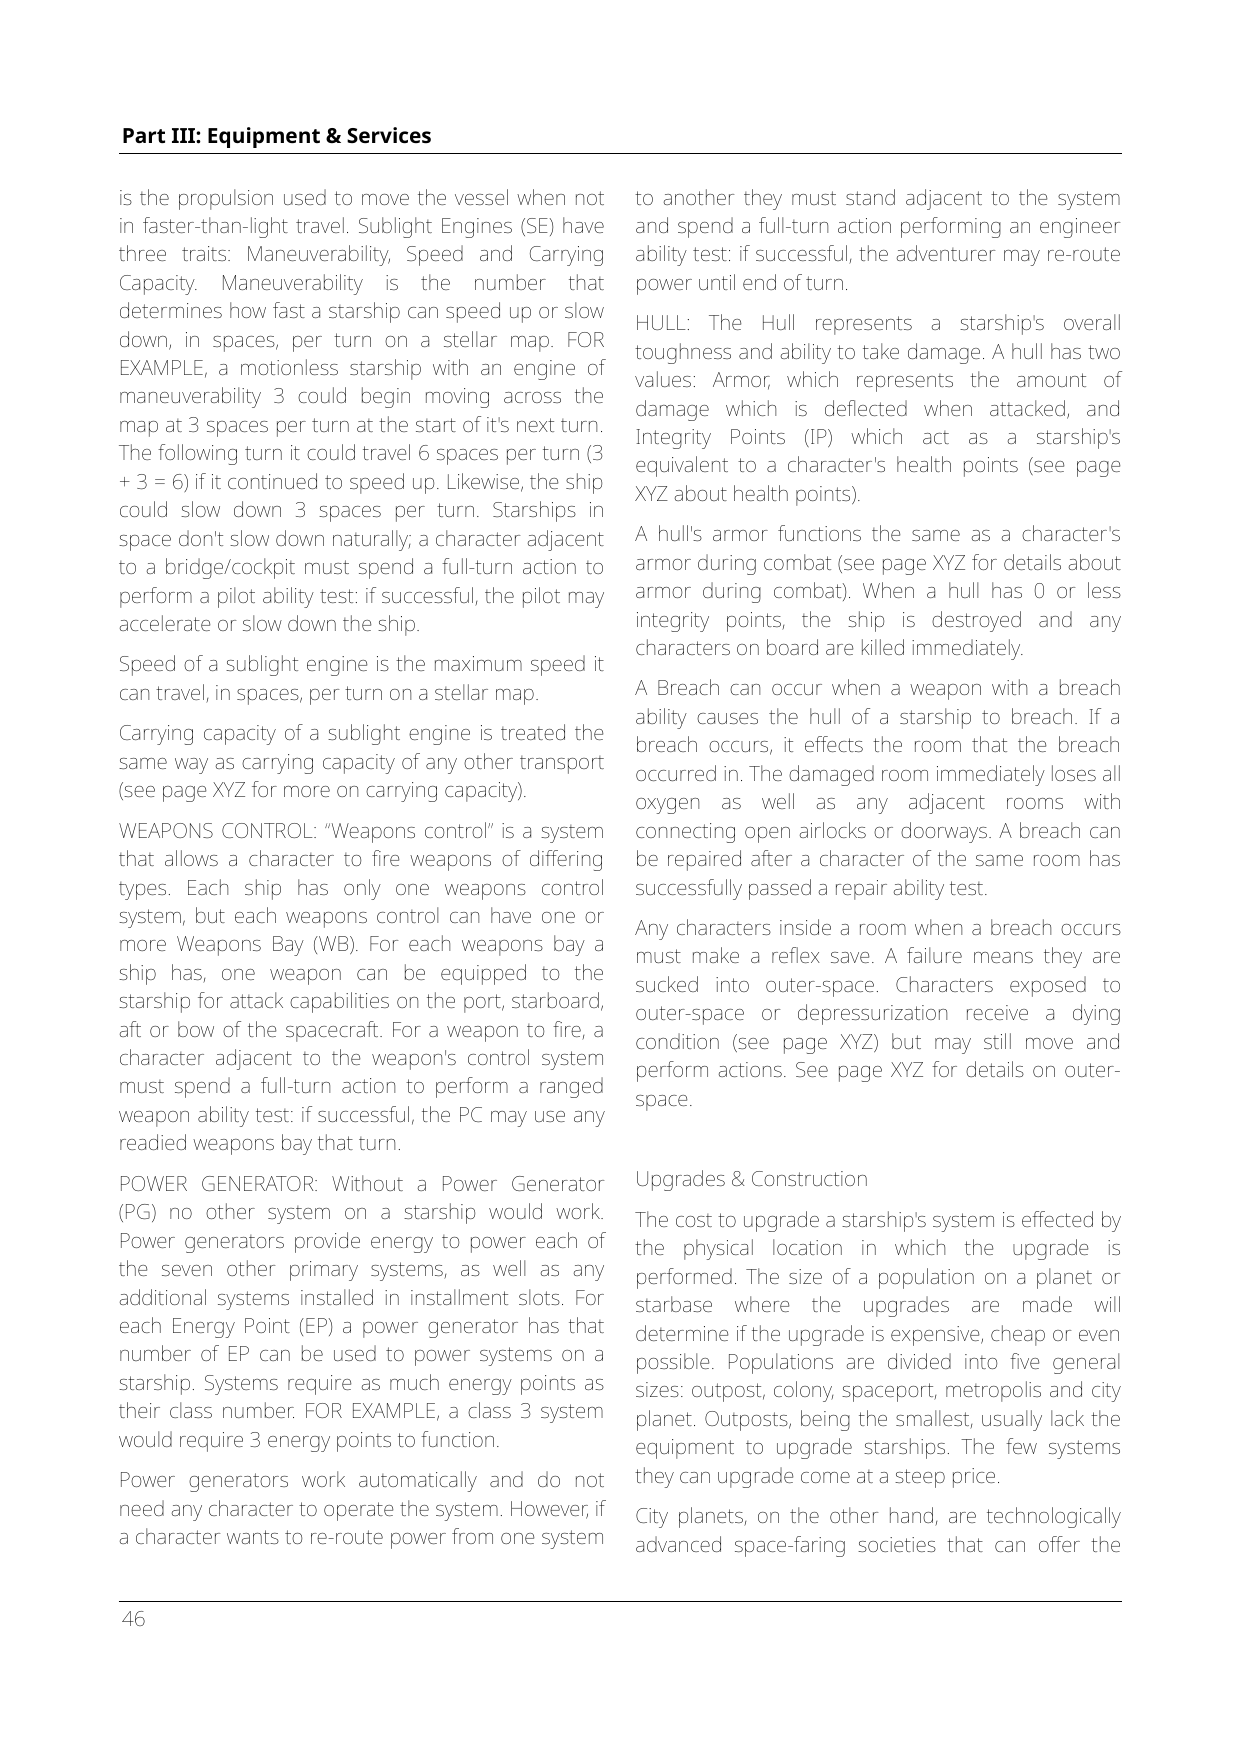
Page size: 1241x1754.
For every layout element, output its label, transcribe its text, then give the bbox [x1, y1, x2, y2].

text The cost to upgrade a starship's system is effected by the physical location in which the upgrade is performed. The size of a population on a planet or starbase where the upgrades are made will determine if the upgrade is expensive, cheap or even possible. Populations are divided into five general sizes: outpost, colony, spaceport, metropolis and city planet. Outposts, being the smallest, usually lack the equipment to upgrade starships. The few systems they can upgrade come at a steep price. [635, 1205, 1122, 1489]
text HULL: The Hull represents a starship's overall toughness and ability to take damage. A hull has two values: Armor, which represents the amount of damage which is deflected when attacked, and Integrity Points (IP) which act as a starship's equivalent to a character's health points (see page XYZ about health points). [635, 308, 1122, 507]
text is the propulsion used to move the vessel when not in faster-than-light travel. Sublight Engines (SE) have three traits: Maneuverability, Speed and Carrying Capacity. Maneuverability is the number that determines how fast a starship can speed up or slow down, in spaces, per turn on a stellar map. FOR EXAMPLE, a motionless starship with an engine of maneuverability 3 could begin moving across the map at 3 spaces per turn at the start of it's next turn. The following turn it could travel 6 spaces per turn (3 + 3 = 6) if it continued to speed up. Likewise, the ship could slow down 3 spaces per turn. Starships in space don't slow down naturally; a character adjacent to a bridge/cockpit must spend a full-turn action to perform a pilot ability test: if successful, the pilot may accelerate or slow down the ship. [118, 183, 605, 638]
text A hull's armor functions the same as a character's armor during combat (see page XYZ for details about armor during combat). When a hull has 0 or less integrity points, the ship is destroyed and any characters on board are killed immediately. [635, 519, 1122, 662]
text Speed of a sublight engine is the maximum speed it can travel, in spaces, per turn on a stellar map. [118, 649, 605, 706]
text Any characters inside a room when a breach occurs must make a reflex save. A failure means they are sucked into outer-space. Characters exposed to outer-space or depressurization receive a dying condition (see page XYZ) but may still move and perform actions. See page XYZ for details on outer-space. [635, 913, 1122, 1112]
text Carrying capacity of a sublight engine is treated the same way as carrying capacity of any other transport (see page XYZ for more on carrying capacity). [118, 718, 605, 804]
text City planets, on the other hand, are technologically advanced space-faring societies that can offer the [635, 1501, 1122, 1558]
text A Breach can occur when a weapon with a breach ability causes the hull of a starship to breach. If a breach occurs, it effects the room that the breach occurred in. The damaged room immediately loses all oxygen as well as any adjacent rooms with connecting open airlocks or doorways. A breach can be repaired after a character of the same room has successfully passed a repair ability test. [635, 673, 1122, 901]
text WEAPONS CONTROL: “Weapons control” is a system that allows a character to fire weapons of differing types. Each ship has only one weapons control system, but each weapons control can have one or more Weapons Bay (WB). For each weapons bay a ship has, one weapon can be equipped to the starship for attack capabilities on the port, starboard, aft or bow of the spacecraft. For a weapon to fire, a character adjacent to the weapon's control system must spend a full-turn action to perform a ranged weapon ability test: if successful, the PC may use any readied weapons bay that turn. [118, 816, 605, 1157]
text POWER GENERATOR: Without a Power Generator (PG) no other system on a starship would work. Power generators provide energy to power each of the seven other primary systems, as well as any additional systems installed in installment slots. For each Energy Point (EP) a power generator has that number of EP can be used to power systems on a starship. Systems require as much energy points as their class number. FOR EXAMPLE, a class 3 system would require 3 energy points to function. [118, 1169, 605, 1453]
text Upgrades & Construction [635, 1164, 1122, 1193]
text Power generators work automatically and do not need any character to operate the system. However, if a character wants to re-route power from one system [118, 1465, 605, 1551]
text to another they must stand adjacent to the system and spend a full-turn action performing an engineer ability test: if successful, the adventurer may re-route power until end of turn. [635, 183, 1122, 296]
